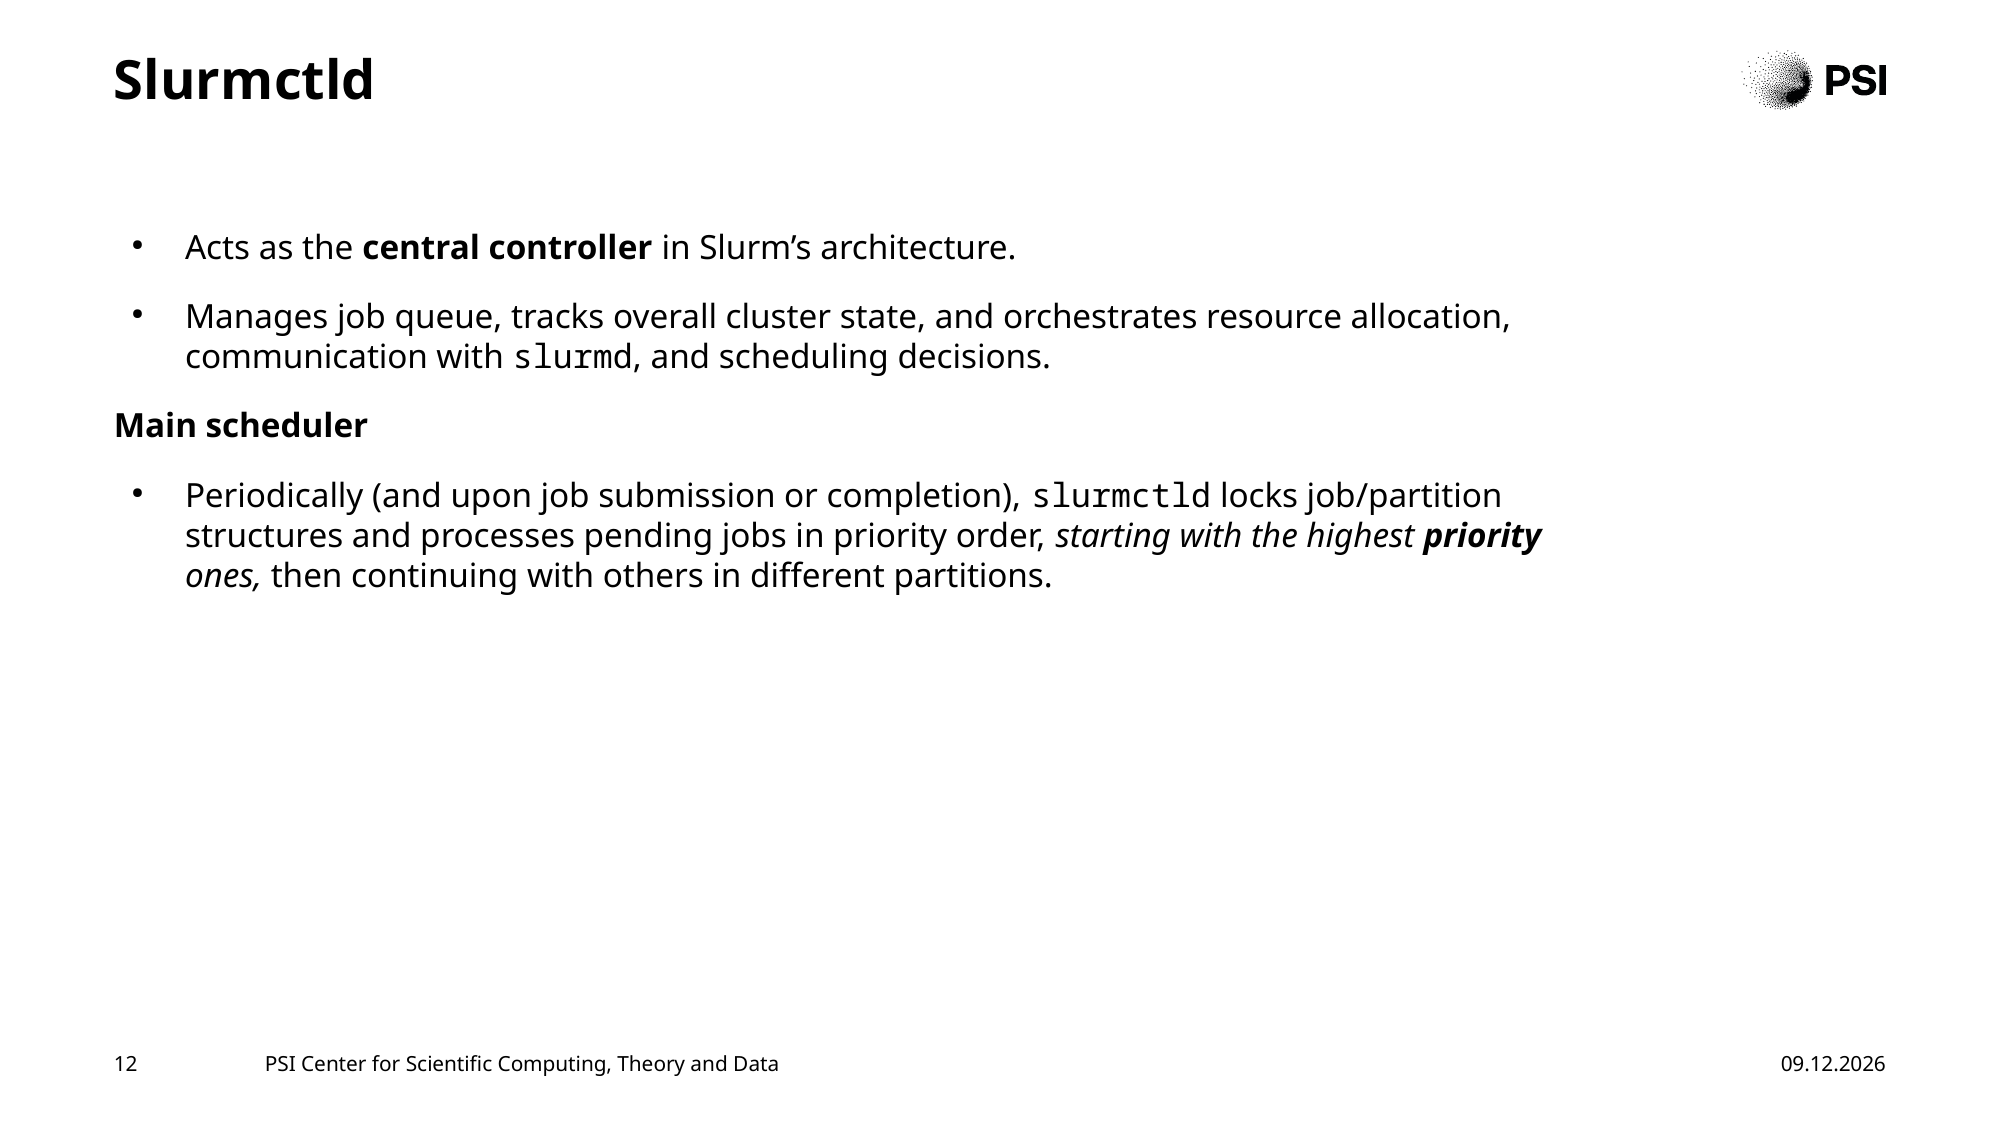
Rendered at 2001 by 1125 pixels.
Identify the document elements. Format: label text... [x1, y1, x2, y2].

list Acts as the central controller in Slurm’s architecture. Manages job queue, tracks overall cluster state, and orchestrates resource allocation, communication with slurmd, and scheduling decisions. Main scheduler Periodically (and upon job submission or completion), slurmctld locks job/partition structures and processes pending jobs in priority order, starting with the highest priority ones, then continuing with others in different partitions. [114, 225, 1585, 988]
title Slurmctld [114, 45, 1585, 179]
